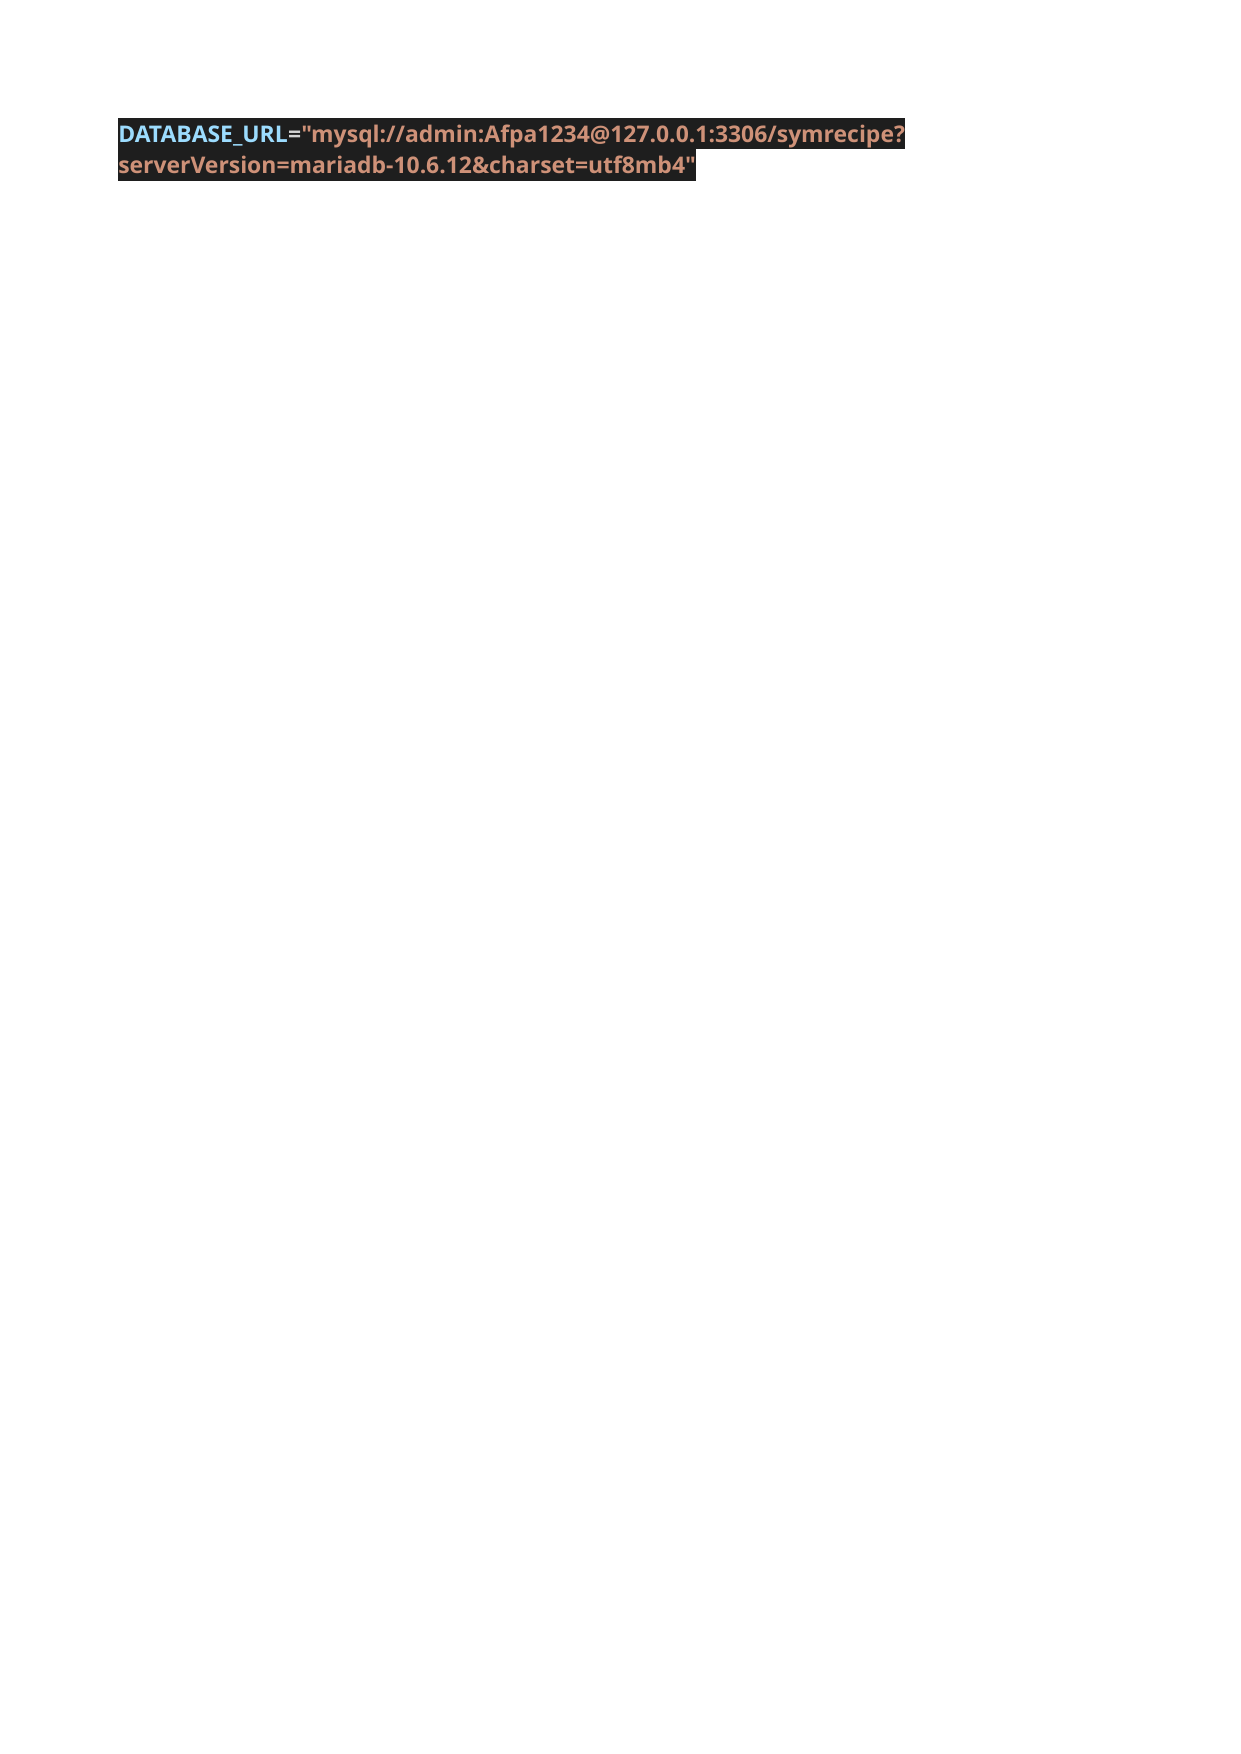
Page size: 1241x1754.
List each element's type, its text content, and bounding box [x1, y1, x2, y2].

text DATABASE_URL="mysql://admin:Afpa1234@127.0.0.1:3306/symrecipe?serverVersion=mariadb-10.6.12&charset=utf8mb4" [118, 118, 1122, 181]
